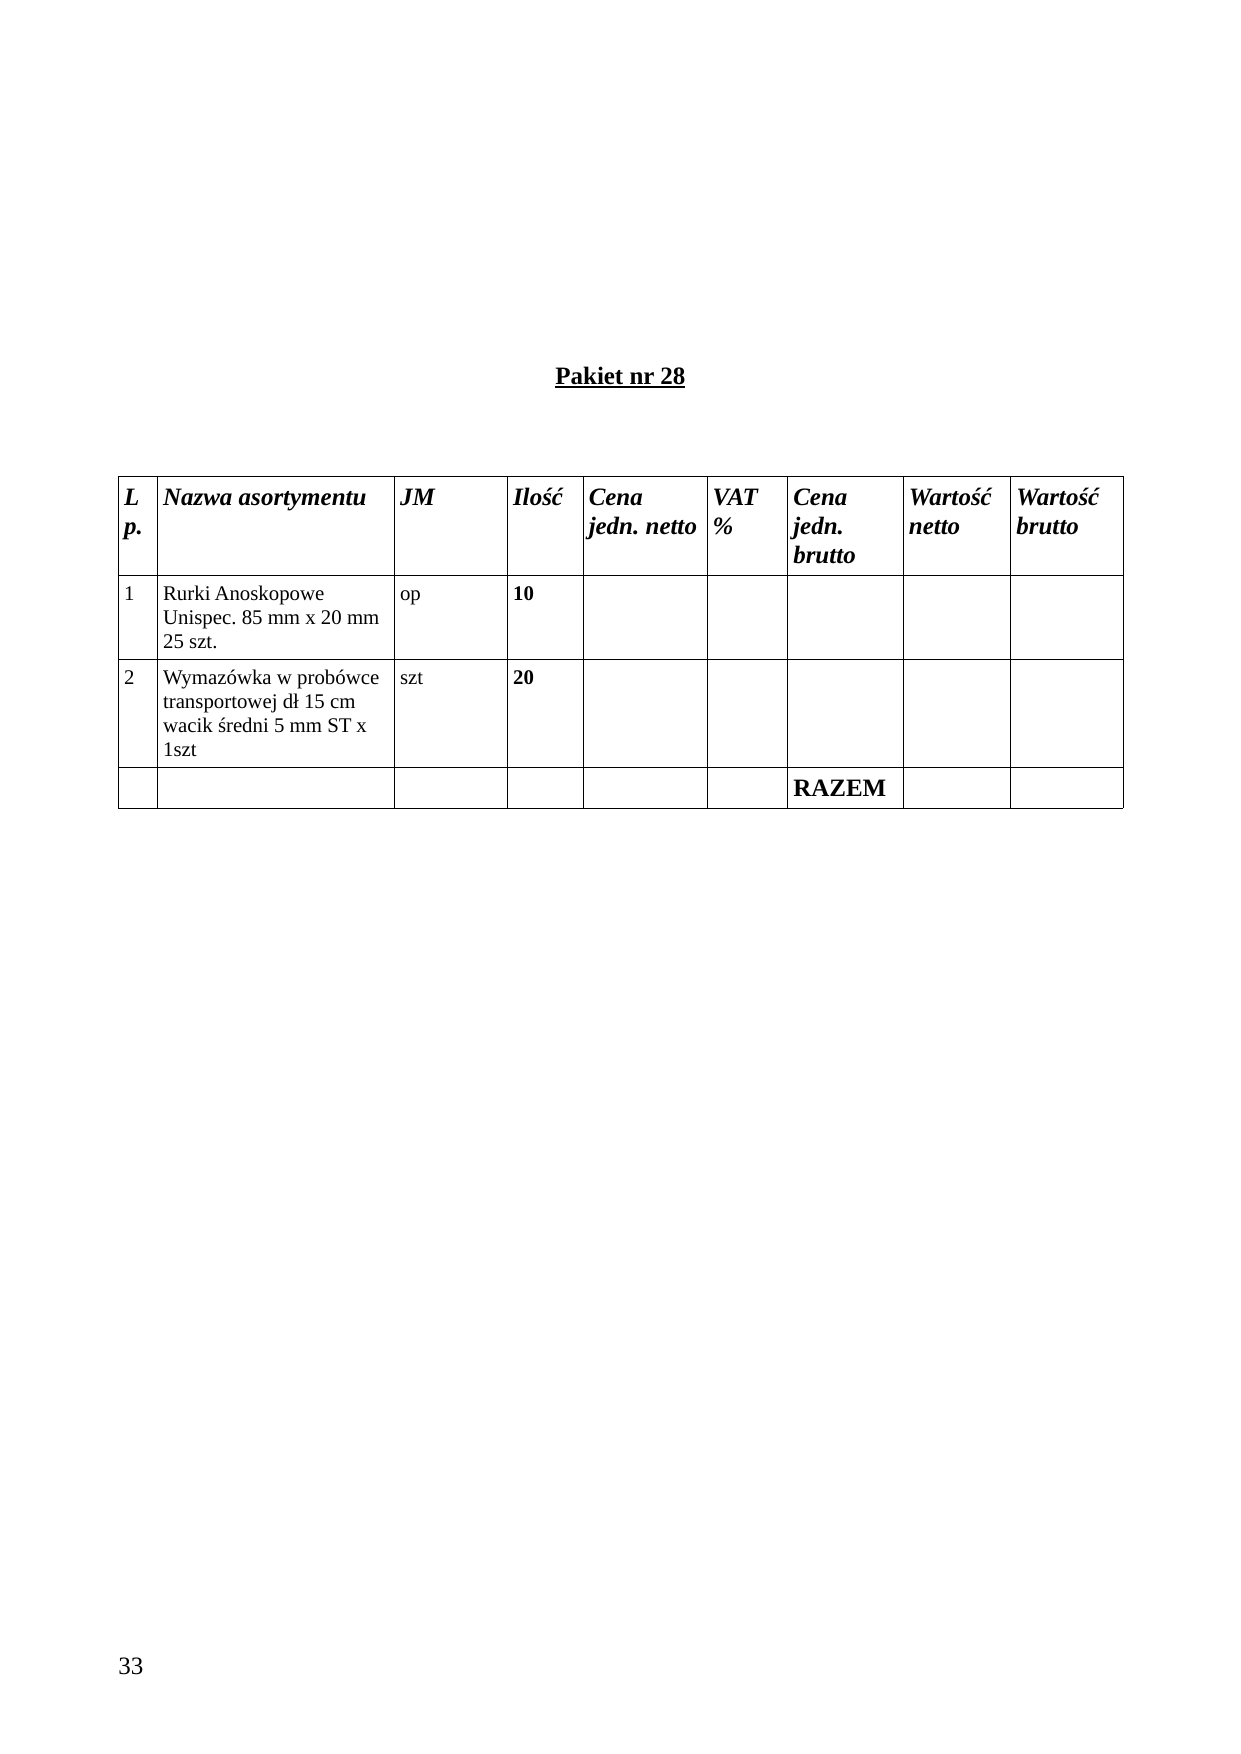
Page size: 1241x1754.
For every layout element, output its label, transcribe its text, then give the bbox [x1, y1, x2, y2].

table_cell szt [395, 660, 507, 767]
table_cell [904, 768, 1010, 808]
table_cell [708, 768, 787, 808]
table_cell [904, 660, 1010, 767]
table_cell [395, 768, 507, 808]
table_cell Rurki Anoskopowe Unispec. 85 mm x 20 mm 25 szt. [158, 576, 394, 659]
table_cell [584, 576, 707, 659]
table_cell Wymazówka w probówce transportowej dł 15 cm wacik średni 5 mm ST x 1szt [158, 660, 394, 767]
table_header Ilość [508, 477, 583, 574]
table_header Lp. [119, 477, 157, 574]
table_cell 10 [508, 576, 583, 659]
text Pakiet nr 28 [118, 361, 1122, 390]
table_header JM [395, 477, 507, 574]
table_cell [788, 576, 903, 659]
table_cell [508, 768, 583, 808]
table_cell [584, 660, 707, 767]
table_cell [1011, 576, 1123, 659]
table_cell [708, 660, 787, 767]
table_header Cena jedn. brutto [788, 477, 903, 574]
table_cell [708, 576, 787, 659]
table_cell 2 [119, 660, 157, 767]
table_header Wartość brutto [1011, 477, 1123, 574]
table_header Cena jedn. netto [584, 477, 707, 574]
table_header VAT % [708, 477, 787, 574]
table_cell 1 [119, 576, 157, 659]
table_cell op [395, 576, 507, 659]
table_cell [904, 576, 1010, 659]
table_cell 20 [508, 660, 583, 767]
table_cell [1011, 660, 1123, 767]
table_header Nazwa asortymentu [158, 477, 394, 574]
table_cell [788, 660, 903, 767]
table_cell [584, 768, 707, 808]
table_cell [1011, 768, 1123, 808]
table_cell RAZEM [788, 768, 903, 808]
table_header Wartość netto [904, 477, 1010, 574]
table_cell [119, 768, 157, 808]
table_cell [158, 768, 394, 808]
